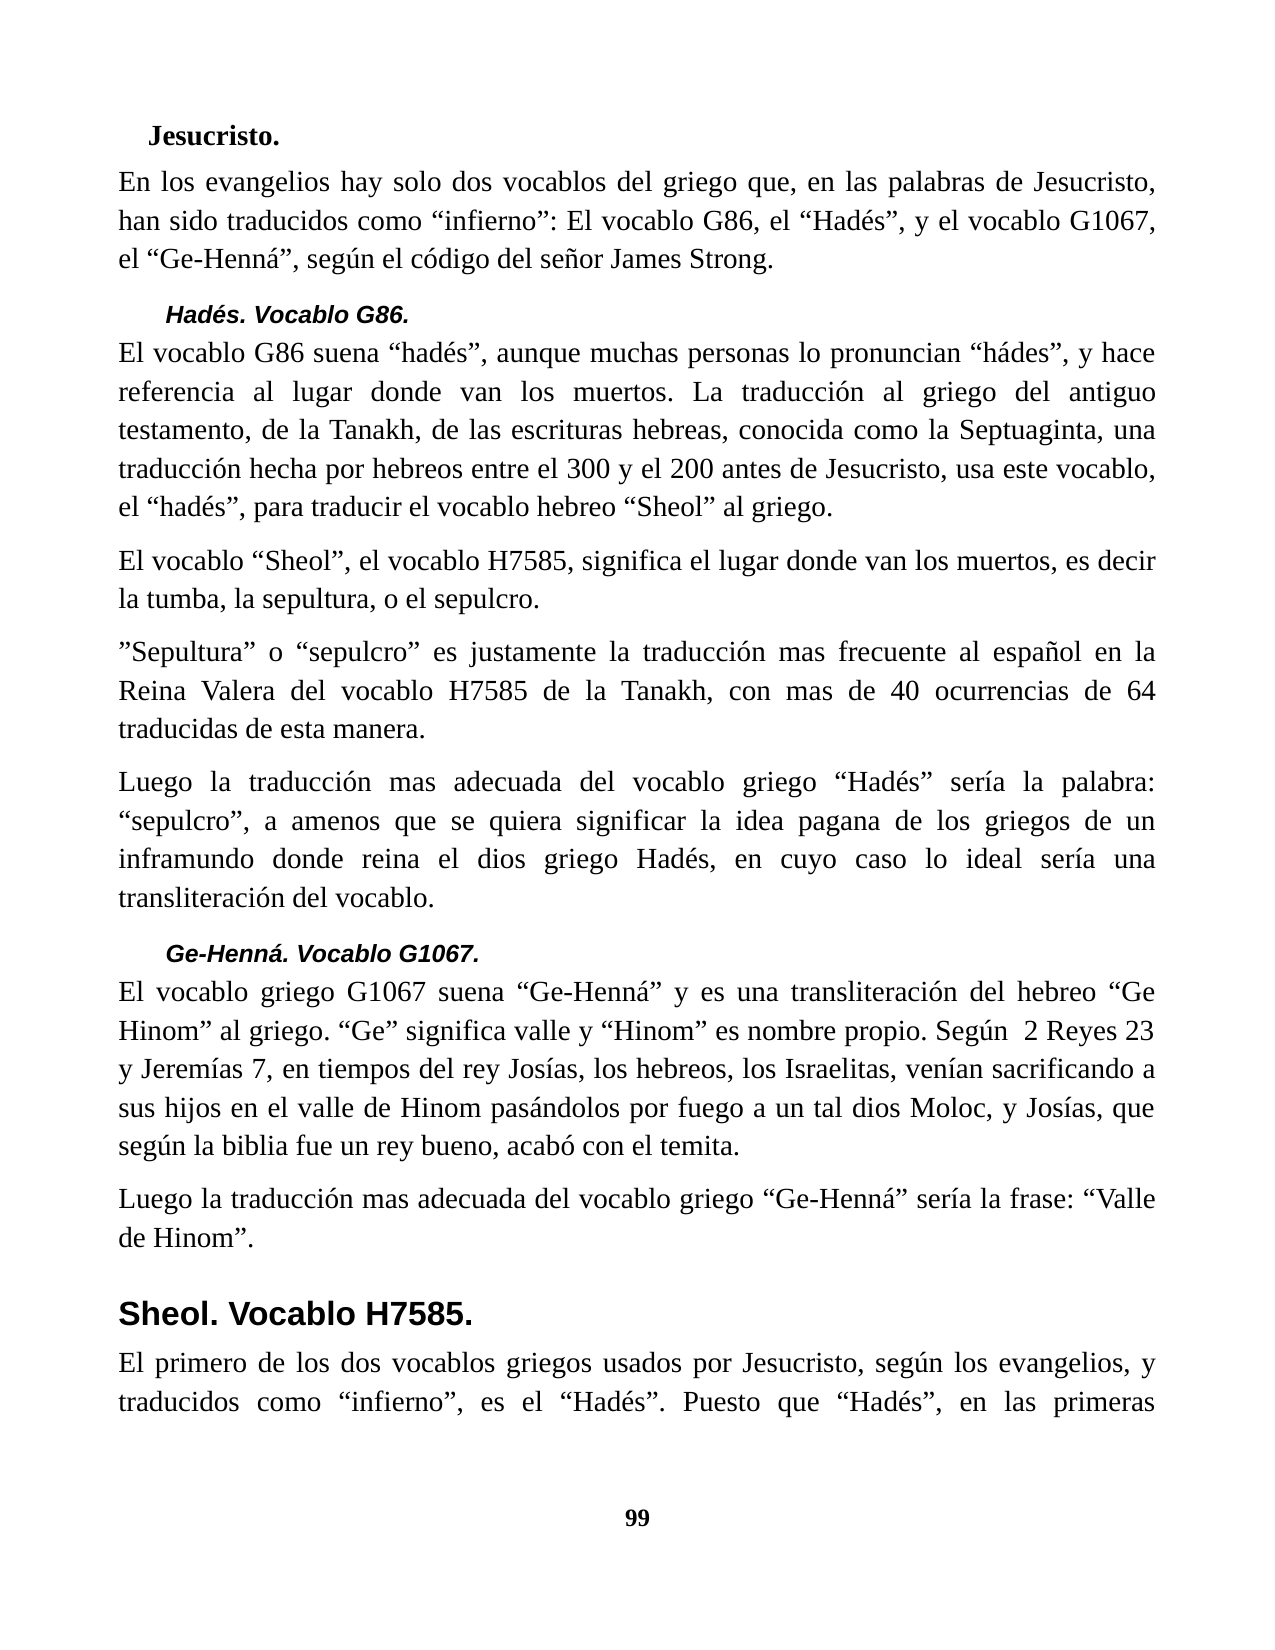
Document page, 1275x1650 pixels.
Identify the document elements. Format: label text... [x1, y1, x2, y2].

text Luego la traducción mas adecuada del vocablo griego “Ge-Henná” sería la frase: “Valle de Hinom”. [118, 1182, 1157, 1254]
text El vocablo “Sheol”, el vocablo H7585, significa el lugar donde van los muertos, es decir la tumba, la sepultura, o el sepulcro. [118, 543, 1157, 615]
text El primero de los dos vocablos griegos usados por Jesucristo, según los evangelios, y traducidos como “infierno”, es el “Hadés”. Puesto que “Hadés”, en las primeras [118, 1345, 1157, 1417]
subtitle Ge-Henná. Vocablo G1067. [165, 939, 1157, 968]
text En los evangelios hay solo dos vocablos del griego que, en las palabras de Jesucristo, han sido traducidos como “infierno”: El vocablo G86, el “Hadés”, y el vocablo G1067, el “Ge-Henná”, según el código del señor James Strong. [118, 164, 1157, 275]
subtitle Jesucristo. [148, 118, 1157, 152]
text El vocablo G86 suena “hadés”, aunque muchas personas lo pronuncian “hádes”, y hace referencia al lugar donde van los muertos. La traducción al griego del antiguo testamento, de la Tanakh, de las escrituras hebreas, conocida como la Septuaginta, una traducción hecha por hebreos entre el 300 y el 200 antes de Jesucristo, usa este vocablo, el “hadés”, para traducir el vocablo hebreo “Sheol” al griego. [118, 335, 1157, 523]
subtitle Sheol. Vocablo H7585. [118, 1294, 1157, 1333]
text Luego la traducción mas adecuada del vocablo griego “Hadés” sería la palabra: “sepulcro”, a amenos que se quiera significar la idea pagana de los griegos de un inframundo donde reina el dios griego Hadés, en cuyo caso lo ideal sería una transliteración del vocablo. [118, 764, 1157, 914]
text El vocablo griego G1067 suena “Ge-Henná” y es una transliteración del hebreo “Ge Hinom” al griego. “Ge” significa valle y “Hinom” es nombre propio. Según 2 Reyes 23 y Jeremías 7, en tiempos del rey Josías, los hebreos, los Israelitas, venían sacrificando a sus hijos en el valle de Hinom pasándolos por fuego a un tal dios Moloc, y Josías, que según la biblia fue un rey bueno, acabó con el temita. [118, 974, 1157, 1162]
subtitle Hadés. Vocablo G86. [165, 301, 1157, 329]
text ”Sepultura” o “sepulcro” es justamente la traducción mas frecuente al español en la Reina Valera del vocablo H7585 de la Tanakh, con mas de 40 ocurrencias de 64 traducidas de esta manera. [118, 634, 1157, 745]
